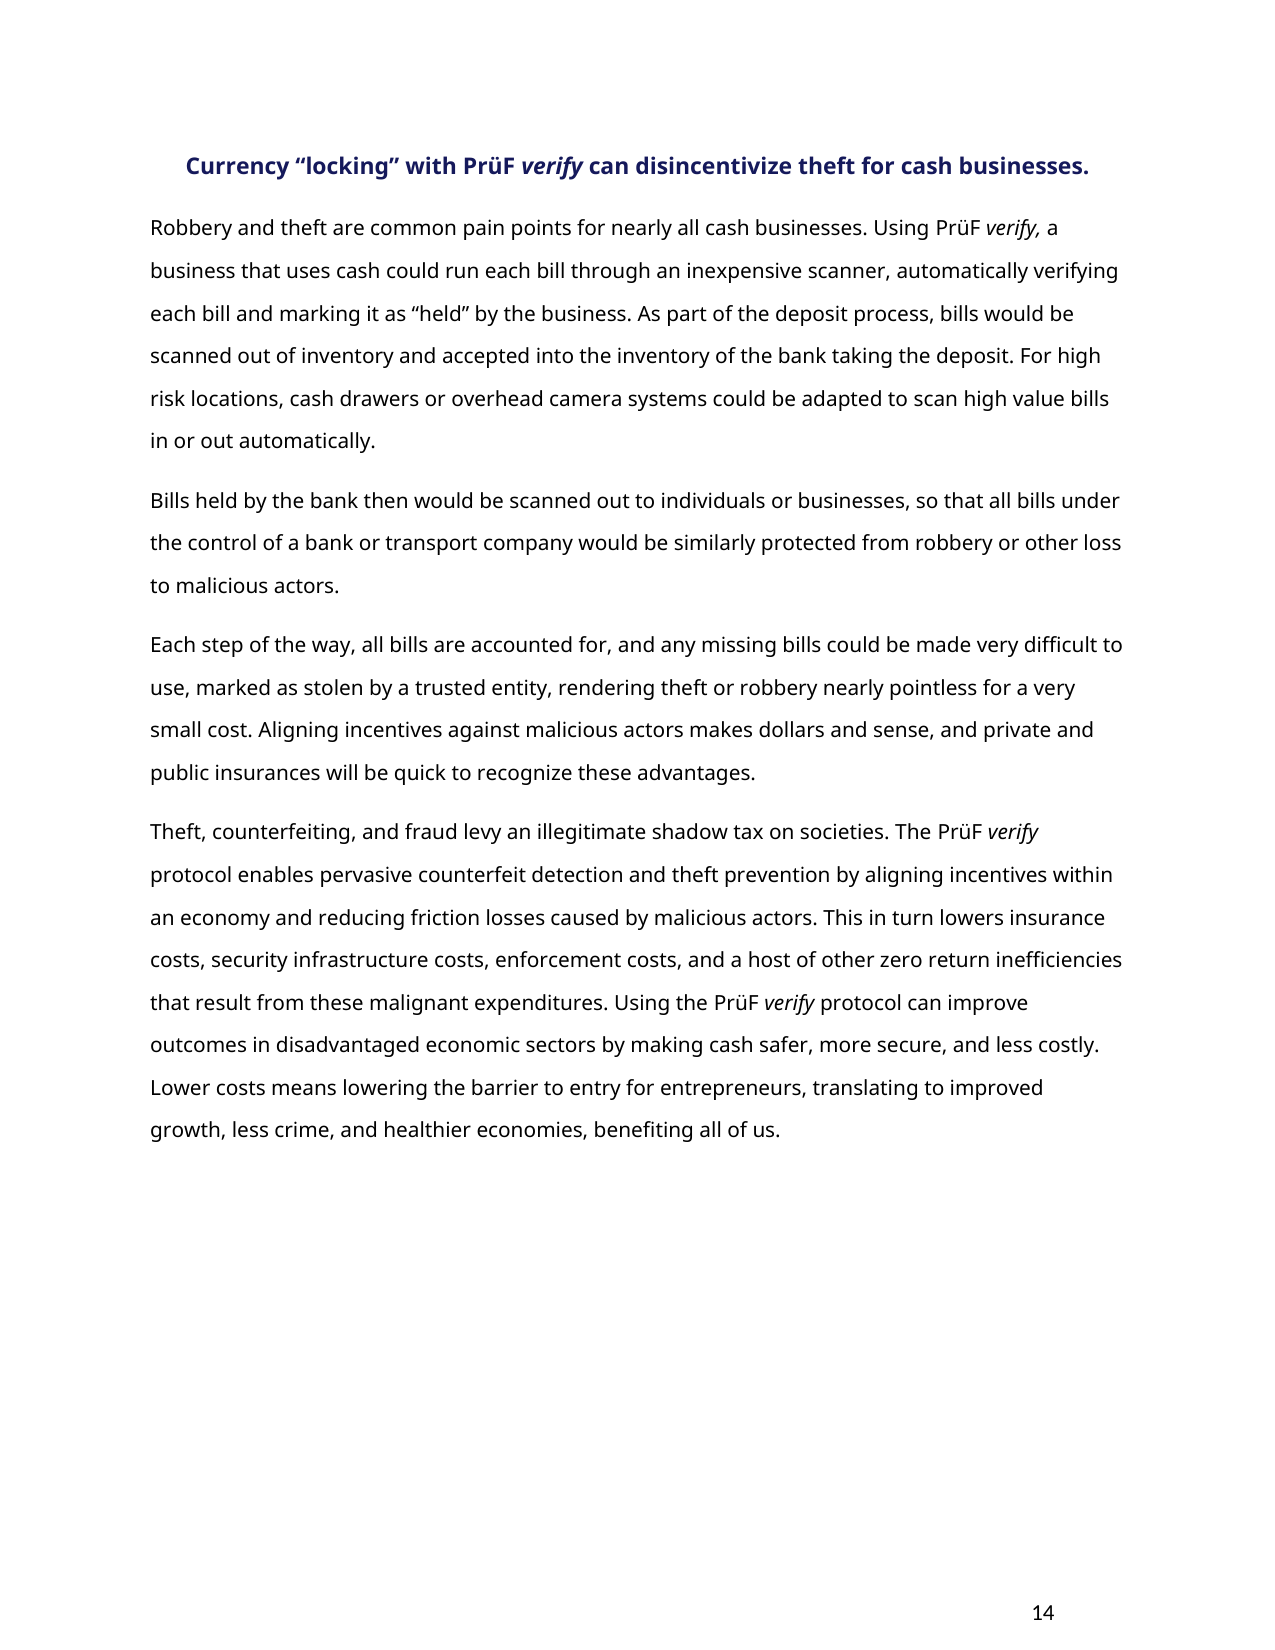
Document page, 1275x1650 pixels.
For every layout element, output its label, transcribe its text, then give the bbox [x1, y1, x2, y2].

text Theft, counterfeiting, and fraud levy an illegitimate shadow tax on societies. The PrüF verify protocol enables pervasive counterfeit detection and theft prevention by aligning incentives within an economy and reducing friction losses caused by malicious actors. This in turn lowers insurance costs, security infrastructure costs, enforcement costs, and a host of other zero return inefficiencies that result from these malignant expenditures. Using the PrüF verify protocol can improve outcomes in disadvantaged economic sectors by making cash safer, more secure, and less costly. Lower costs means lowering the barrier to entry for entrepreneurs, translating to improved growth, less crime, and healthier economies, benefiting all of us. [150, 817, 1125, 1144]
text Bills held by the bank then would be scanned out to individuals or businesses, so that all bills under the control of a bank or transport company would be similarly protected from robbery or other loss to malicious actors. [150, 486, 1125, 599]
text Each step of the way, all bills are accounted for, and any missing bills could be made very difficult to use, marked as stolen by a trusted entity, rendering theft or robbery nearly pointless for a very small cost. Aligning incentives against malicious actors makes dollars and sense, and private and public insurances will be quick to recognize these advantages. [150, 630, 1125, 787]
text Currency “locking” with PrüF verify can disincentivize theft for cash businesses. [150, 150, 1125, 181]
text Robbery and theft are common pain points for nearly all cash businesses. Using PrüF verify, a business that uses cash could run each bill through an inexpensive scanner, automatically verifying each bill and marking it as “held” by the business. As part of the deposit process, bills would be scanned out of inventory and accepted into the inventory of the bank taking the deposit. For high risk locations, cash drawers or overhead camera systems could be adapted to scan high value bills in or out automatically. [150, 213, 1125, 455]
